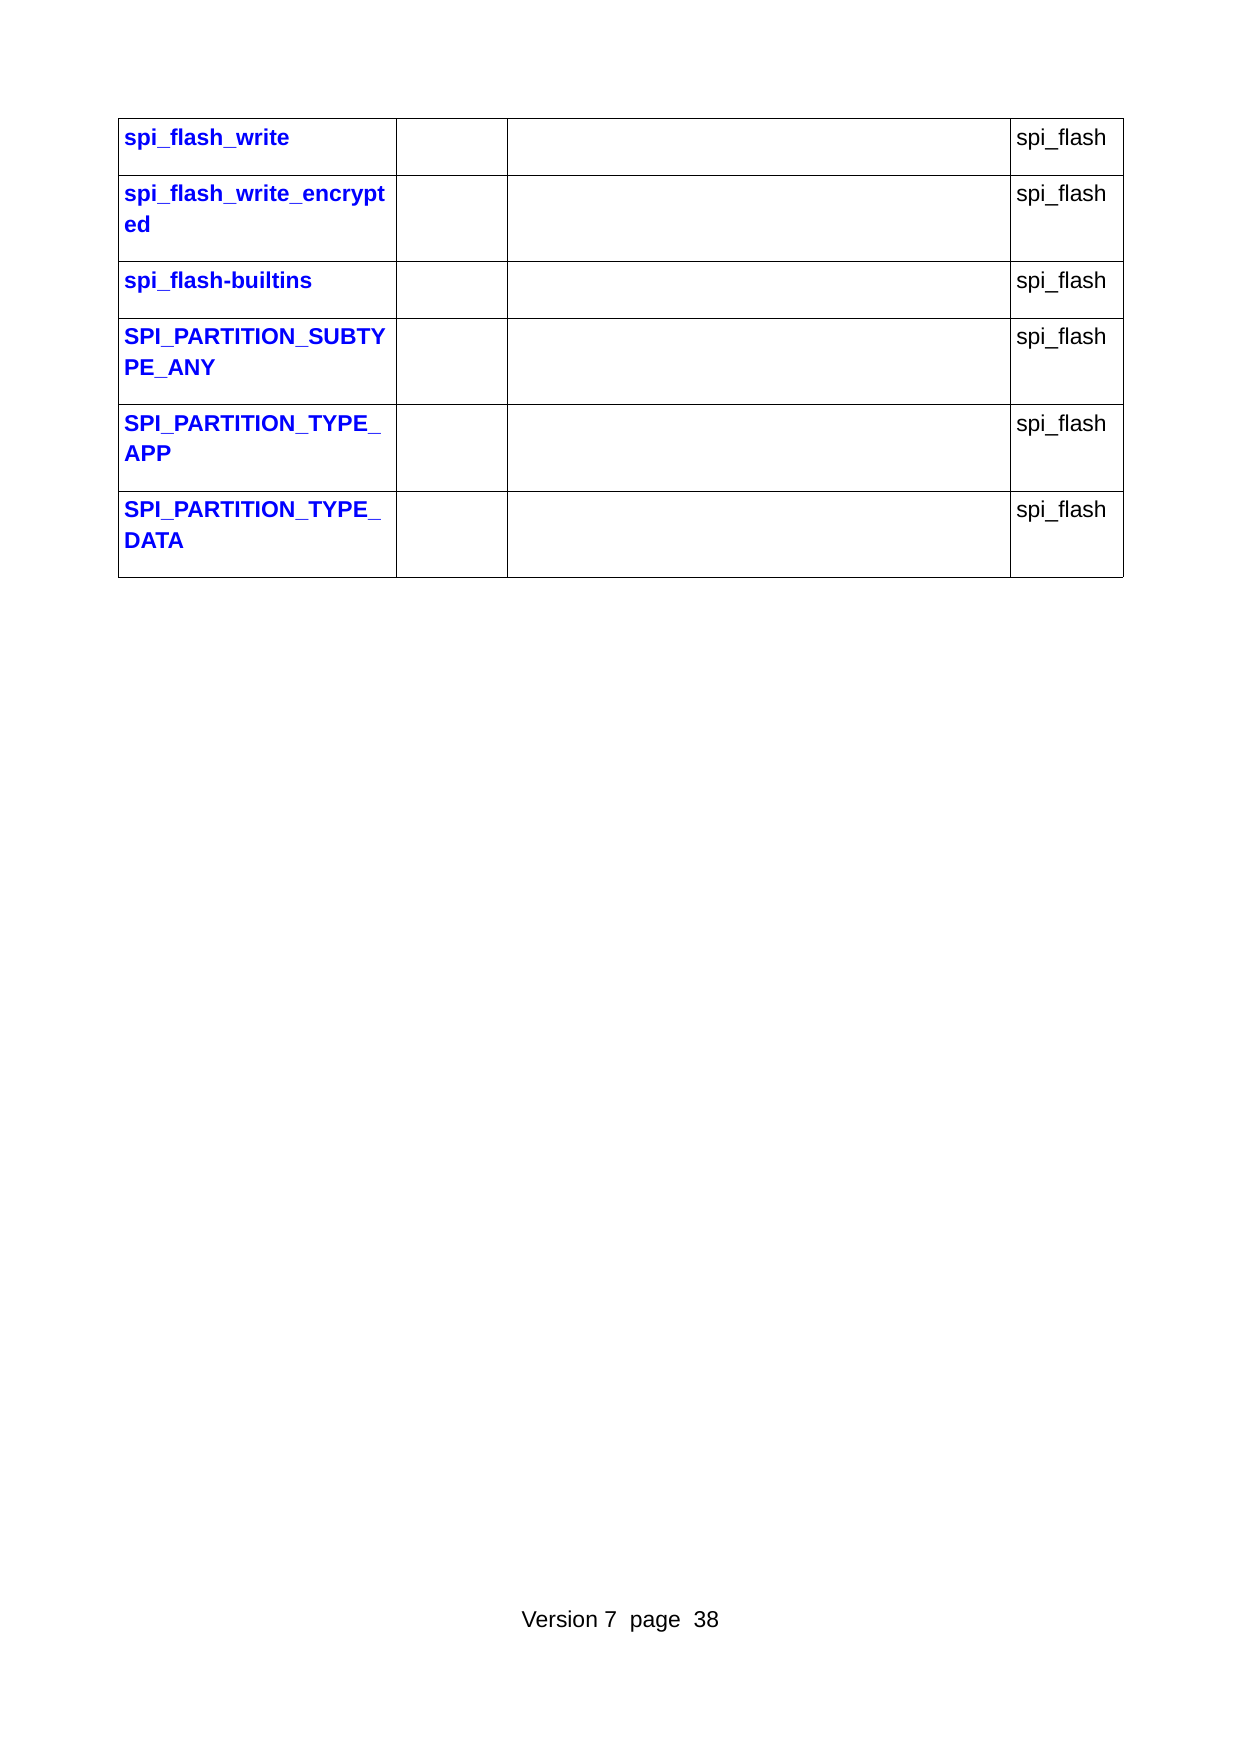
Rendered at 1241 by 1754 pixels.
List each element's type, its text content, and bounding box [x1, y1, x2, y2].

table_cell [508, 119, 1010, 174]
table_cell spi_flash [1011, 119, 1123, 174]
table_cell spi_flash_write_encrypted [119, 176, 396, 261]
table_cell spi_flash [1011, 492, 1123, 577]
table_cell spi_flash [1011, 319, 1123, 404]
table_cell [508, 262, 1010, 317]
table_cell spi_flash [1011, 262, 1123, 317]
table_cell [508, 492, 1010, 577]
table_cell [397, 262, 507, 317]
table_cell [397, 319, 507, 404]
table_cell spi_flash [1011, 405, 1123, 491]
table_cell SPI_PARTITION_TYPE_APP [119, 405, 396, 491]
table_cell [397, 405, 507, 491]
table_cell [397, 119, 507, 174]
table_cell SPI_PARTITION_SUBTYPE_ANY [119, 319, 396, 404]
table_cell [508, 319, 1010, 404]
table_cell [508, 176, 1010, 261]
table_cell [397, 176, 507, 261]
table_cell spi_flash-builtins [119, 262, 396, 317]
table_cell [508, 405, 1010, 491]
table_cell spi_flash [1011, 176, 1123, 261]
table_cell [397, 492, 507, 577]
table_cell spi_flash_write [119, 119, 396, 174]
table_cell SPI_PARTITION_TYPE_DATA [119, 492, 396, 577]
